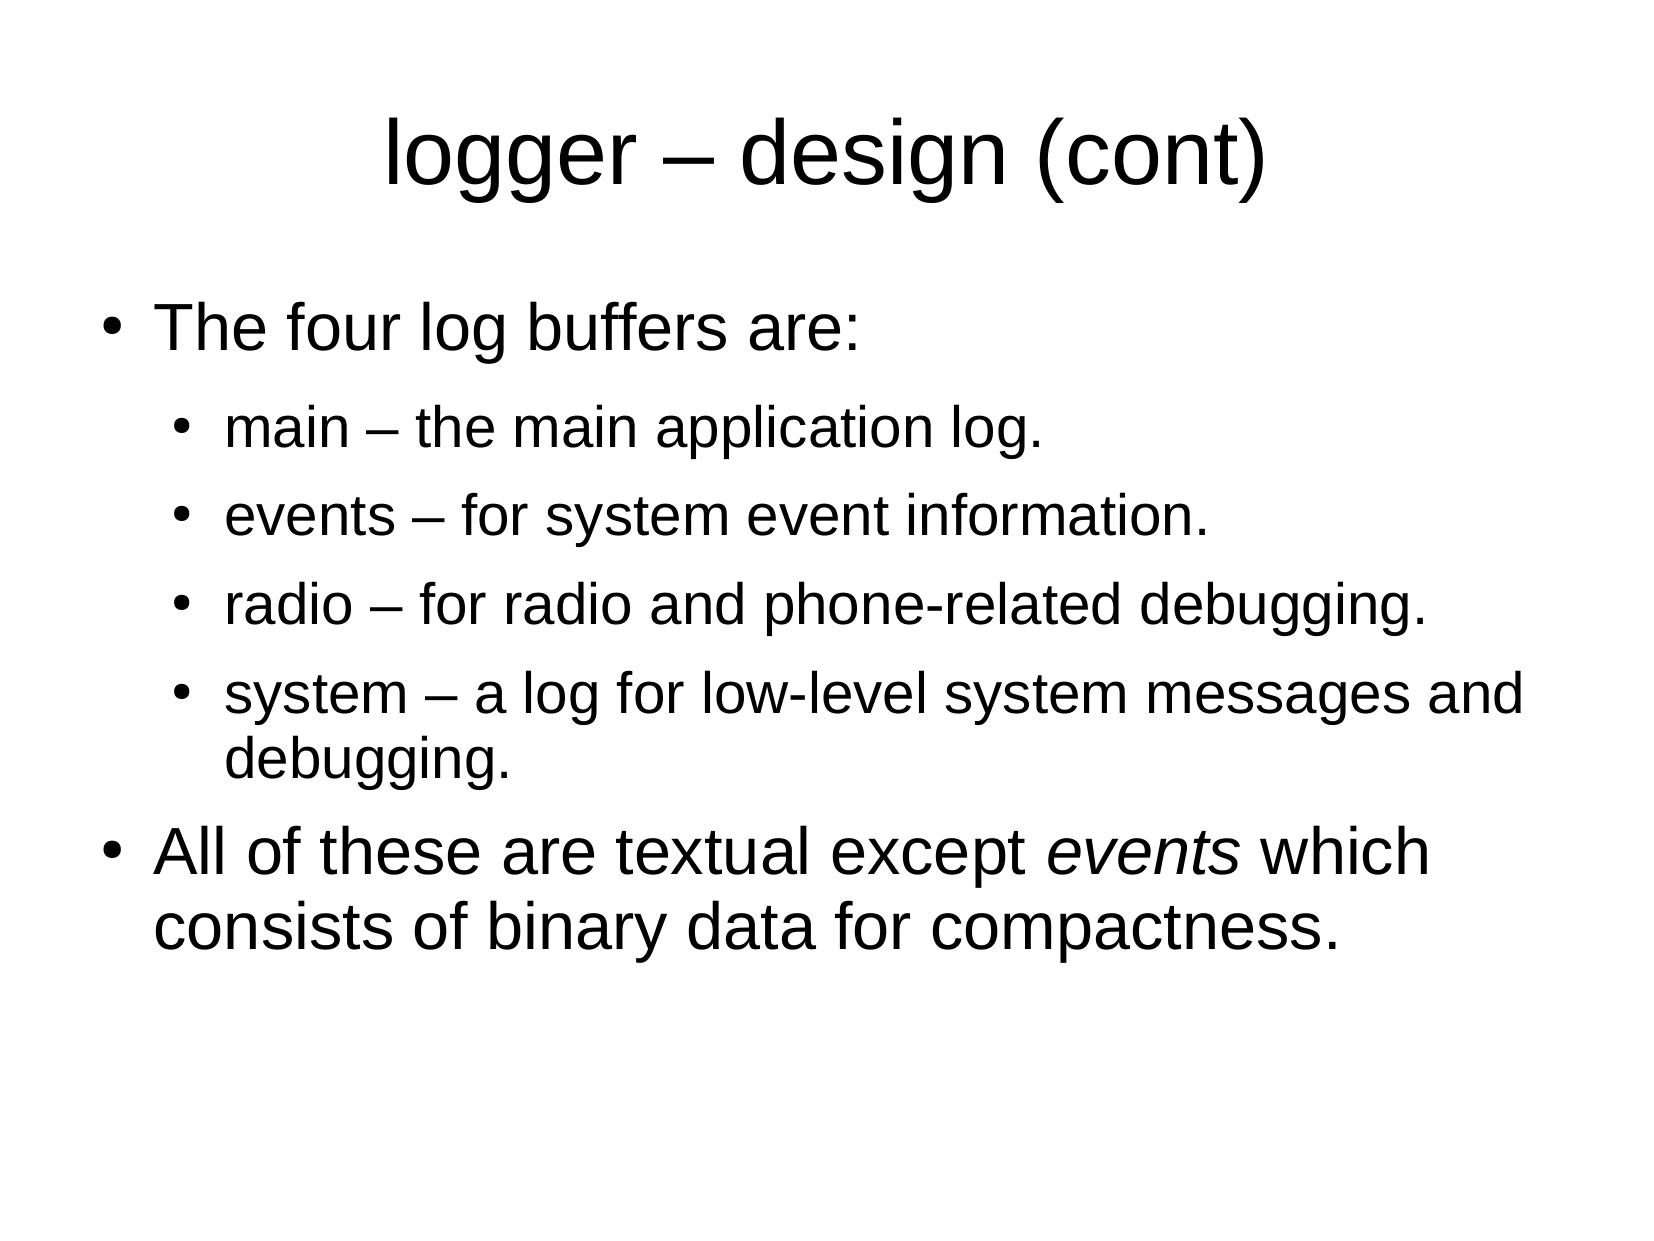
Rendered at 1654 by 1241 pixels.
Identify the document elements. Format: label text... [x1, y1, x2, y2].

list The four log buffers are: main – the main application log. events – for system event information. radio – for radio and phone-related debugging. system – a log for low-level system messages and debugging. All of these are textual except events which consists of binary data for compactness. [82, 290, 1571, 1109]
title logger – design (cont) [82, 49, 1571, 257]
